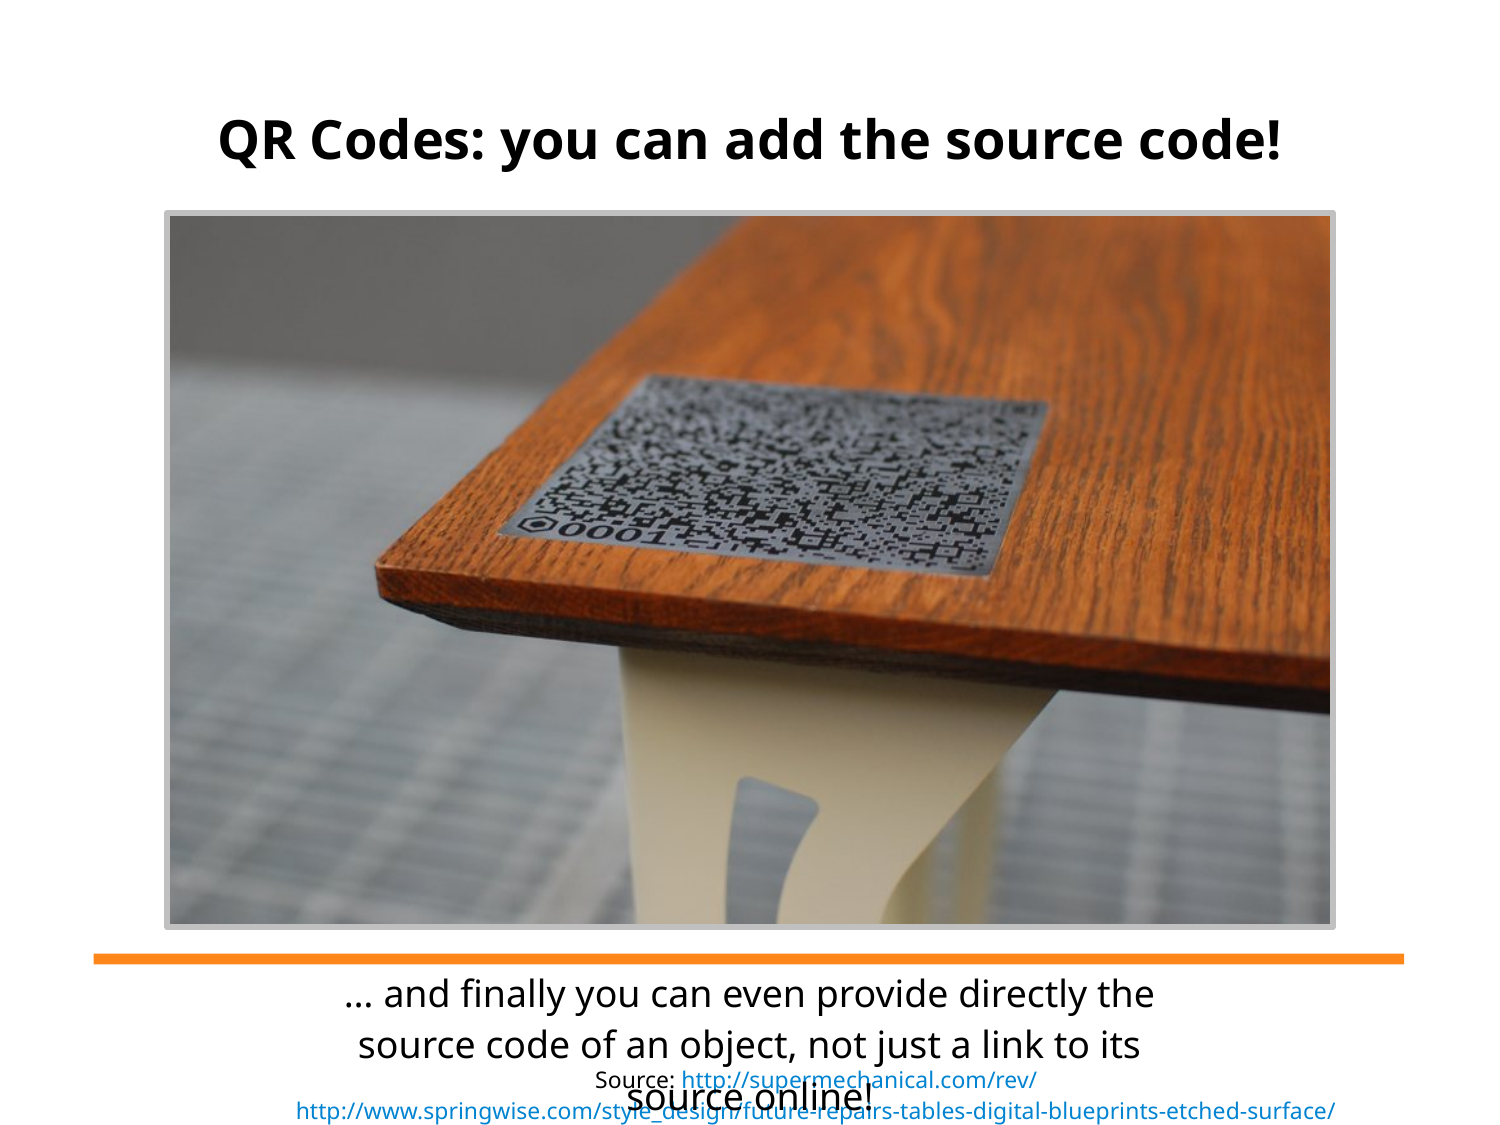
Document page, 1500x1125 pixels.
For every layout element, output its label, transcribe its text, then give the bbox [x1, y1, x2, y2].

picture [0, 0, 1500, 1125]
text_box Source: http://supermechanical.com/rev/ http://www.springwise.com/style_design/future-repairs-tables-digital-blueprints-etched-surface/ [281, 1056, 1258, 1125]
title QR Codes: you can add the source code! [75, 44, 1426, 233]
text_box … and finally you can even provide directly the source code of an object, not just a link to its source online! [286, 960, 1214, 1073]
